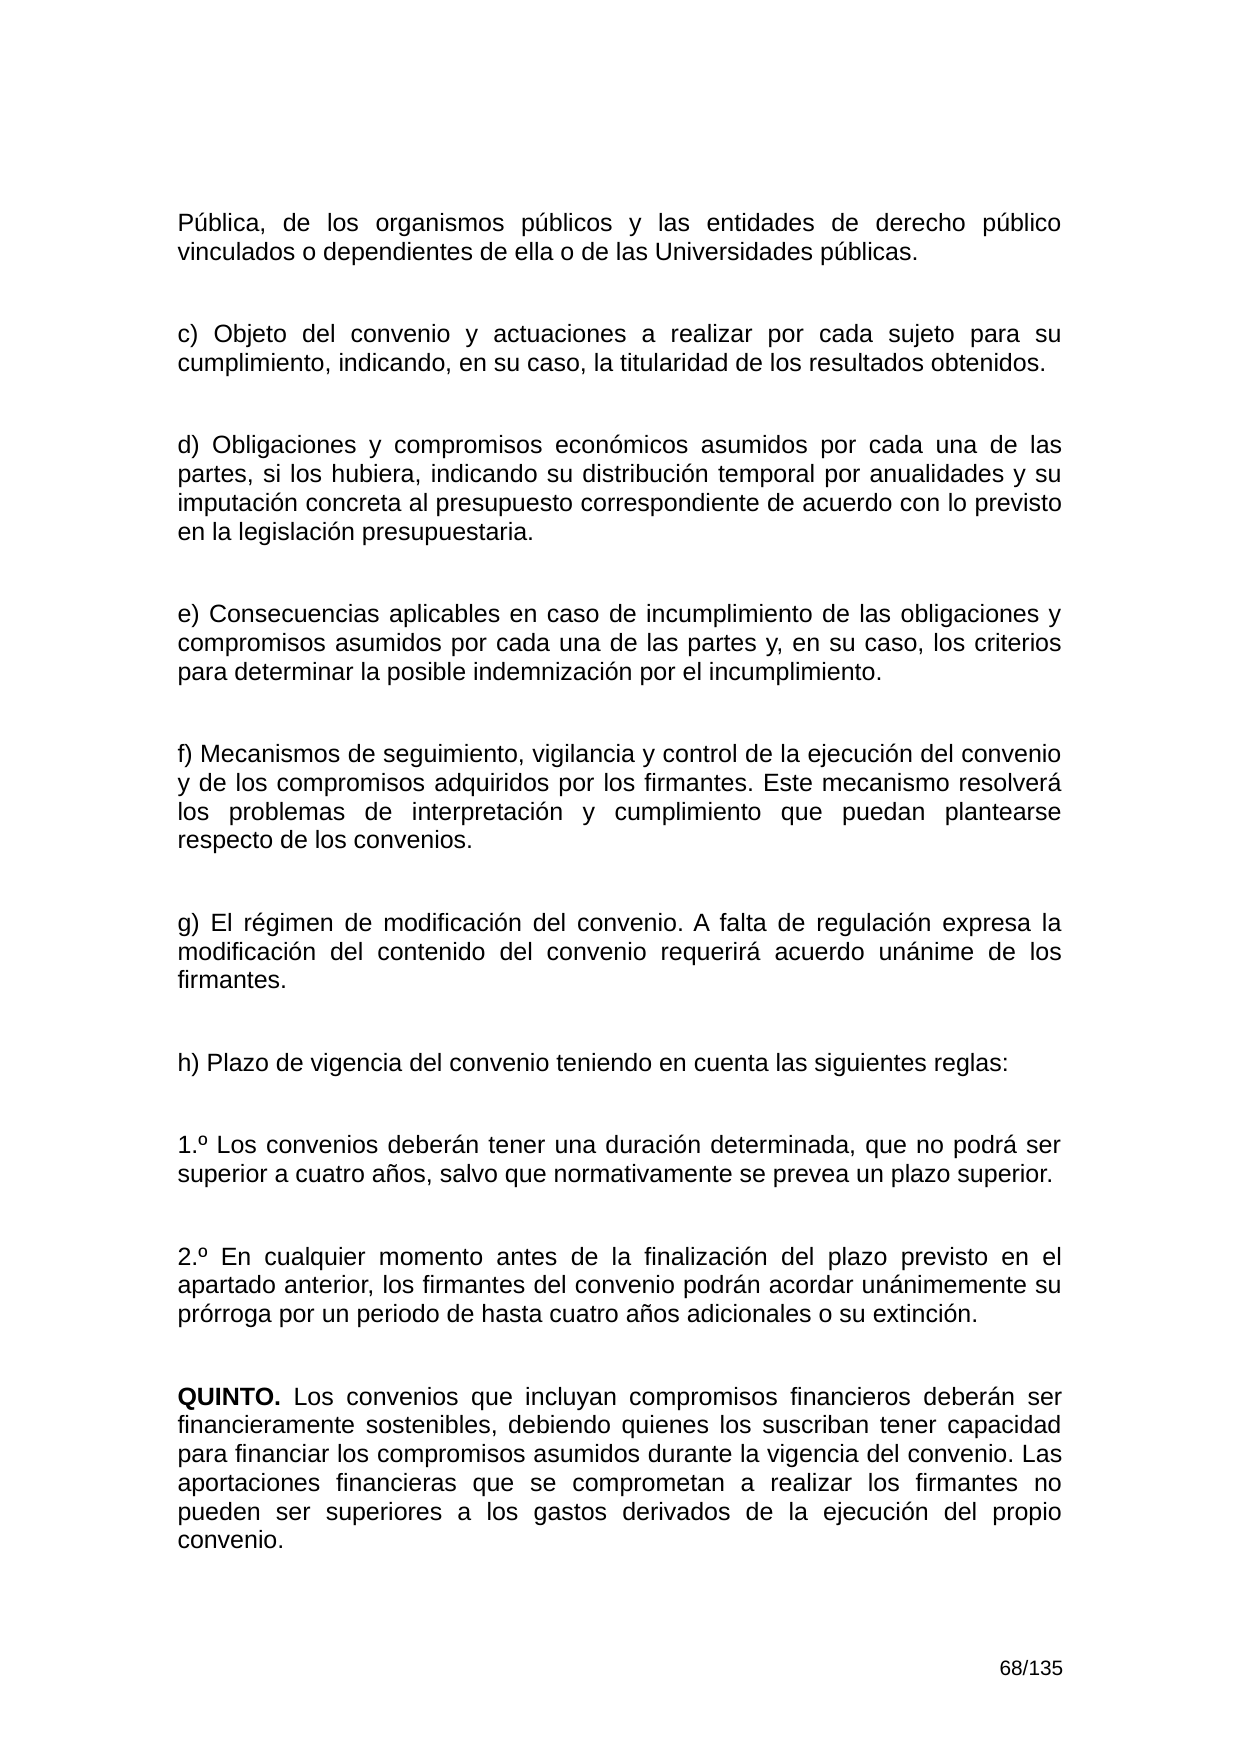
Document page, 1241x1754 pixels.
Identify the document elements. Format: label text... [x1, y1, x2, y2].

text c) Objeto del convenio y actuaciones a realizar por cada sujeto para su cumplimiento, indicando, en su caso, la titularidad de los resultados obtenidos. [177, 319, 1063, 377]
text Pública, de los organismos públicos y las entidades de derecho público vinculados o dependientes de ella o de las Universidades públicas. [177, 208, 1063, 265]
text f) Mecanismos de seguimiento, vigilancia y control de la ejecución del convenio y de los compromisos adquiridos por los firmantes. Este mecanismo resolverá los problemas de interpretación y cumplimiento que puedan plantearse respecto de los convenios. [177, 739, 1063, 854]
text h) Plazo de vigencia del convenio teniendo en cuenta las siguientes reglas: [177, 1048, 1063, 1077]
text e) Consecuencias aplicables en caso de incumplimiento de las obligaciones y compromisos asumidos por cada una de las partes y, en su caso, los criterios para determinar la posible indemnización por el incumplimiento. [177, 599, 1063, 685]
text 1.º Los convenios deberán tener una duración determinada, que no podrá ser superior a cuatro años, salvo que normativamente se prevea un plazo superior. [177, 1130, 1063, 1188]
text d) Obligaciones y compromisos económicos asumidos por cada una de las partes, si los hubiera, indicando su distribución temporal por anualidades y su imputación concreta al presupuesto correspondiente de acuerdo con lo previsto en la legislación presupuestaria. [177, 430, 1063, 545]
text g) El régimen de modificación del convenio. A falta de regulación expresa la modificación del contenido del convenio requerirá acuerdo unánime de los firmantes. [177, 908, 1063, 994]
text 2.º En cualquier momento antes de la finalización del plazo previsto en el apartado anterior, los firmantes del convenio podrán acordar unánimemente su prórroga por un periodo de hasta cuatro años adicionales o su extinción. [177, 1242, 1063, 1328]
text QUINTO. Los convenios que incluyan compromisos financieros deberán ser financieramente sostenibles, debiendo quienes los suscriban tener capacidad para financiar los compromisos asumidos durante la vigencia del convenio. Las aportaciones financieras que se comprometan a realizar los firmantes no pueden ser superiores a los gastos derivados de la ejecución del propio convenio. [177, 1382, 1063, 1554]
